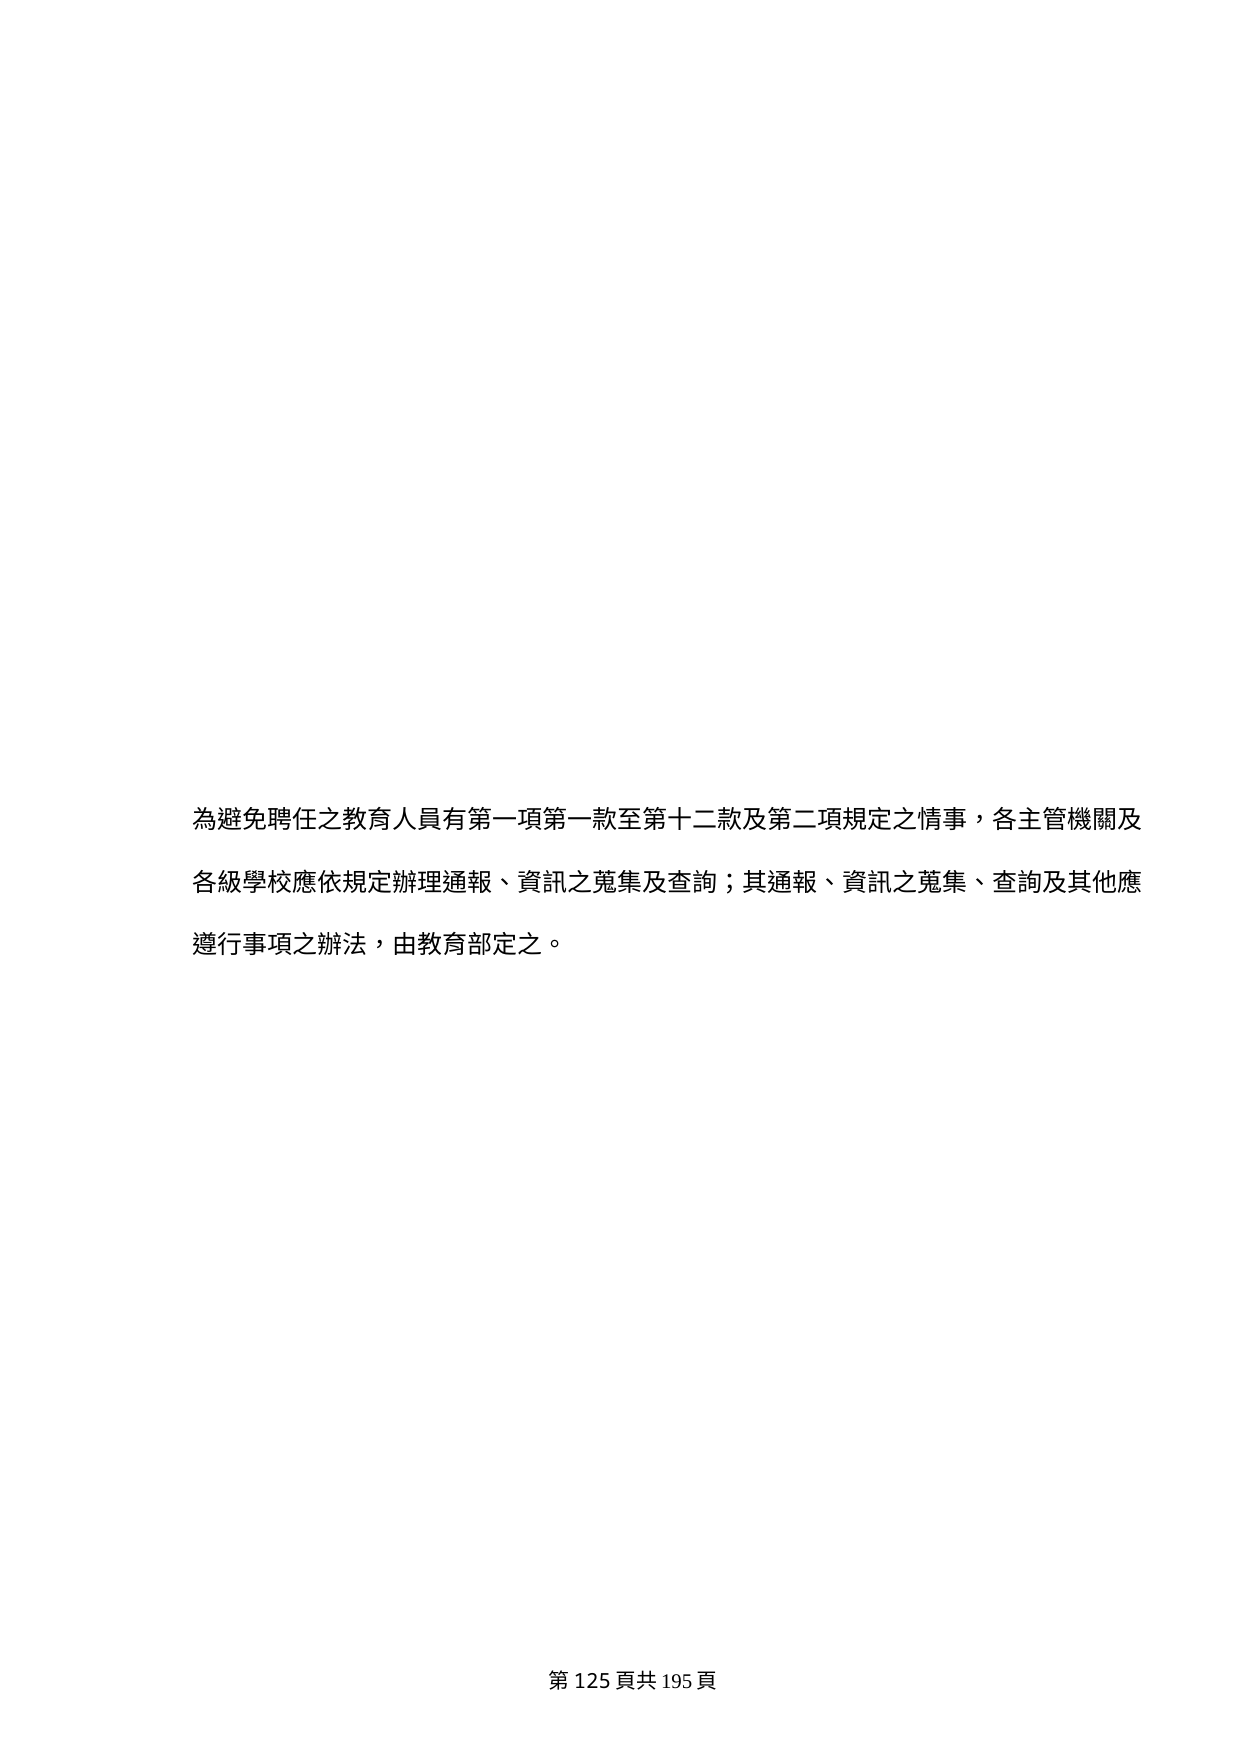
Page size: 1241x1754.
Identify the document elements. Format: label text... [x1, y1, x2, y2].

text 為避免聘任之教育人員有第一項第一款至第十二款及第二項規定之情事，各主管機關及各級學校應依規定辦理通報、資訊之蒐集及查詢；其通報、資訊之蒐集、查詢及其他應遵行事項之辦法，由教育部定之。 [192, 776, 1152, 963]
